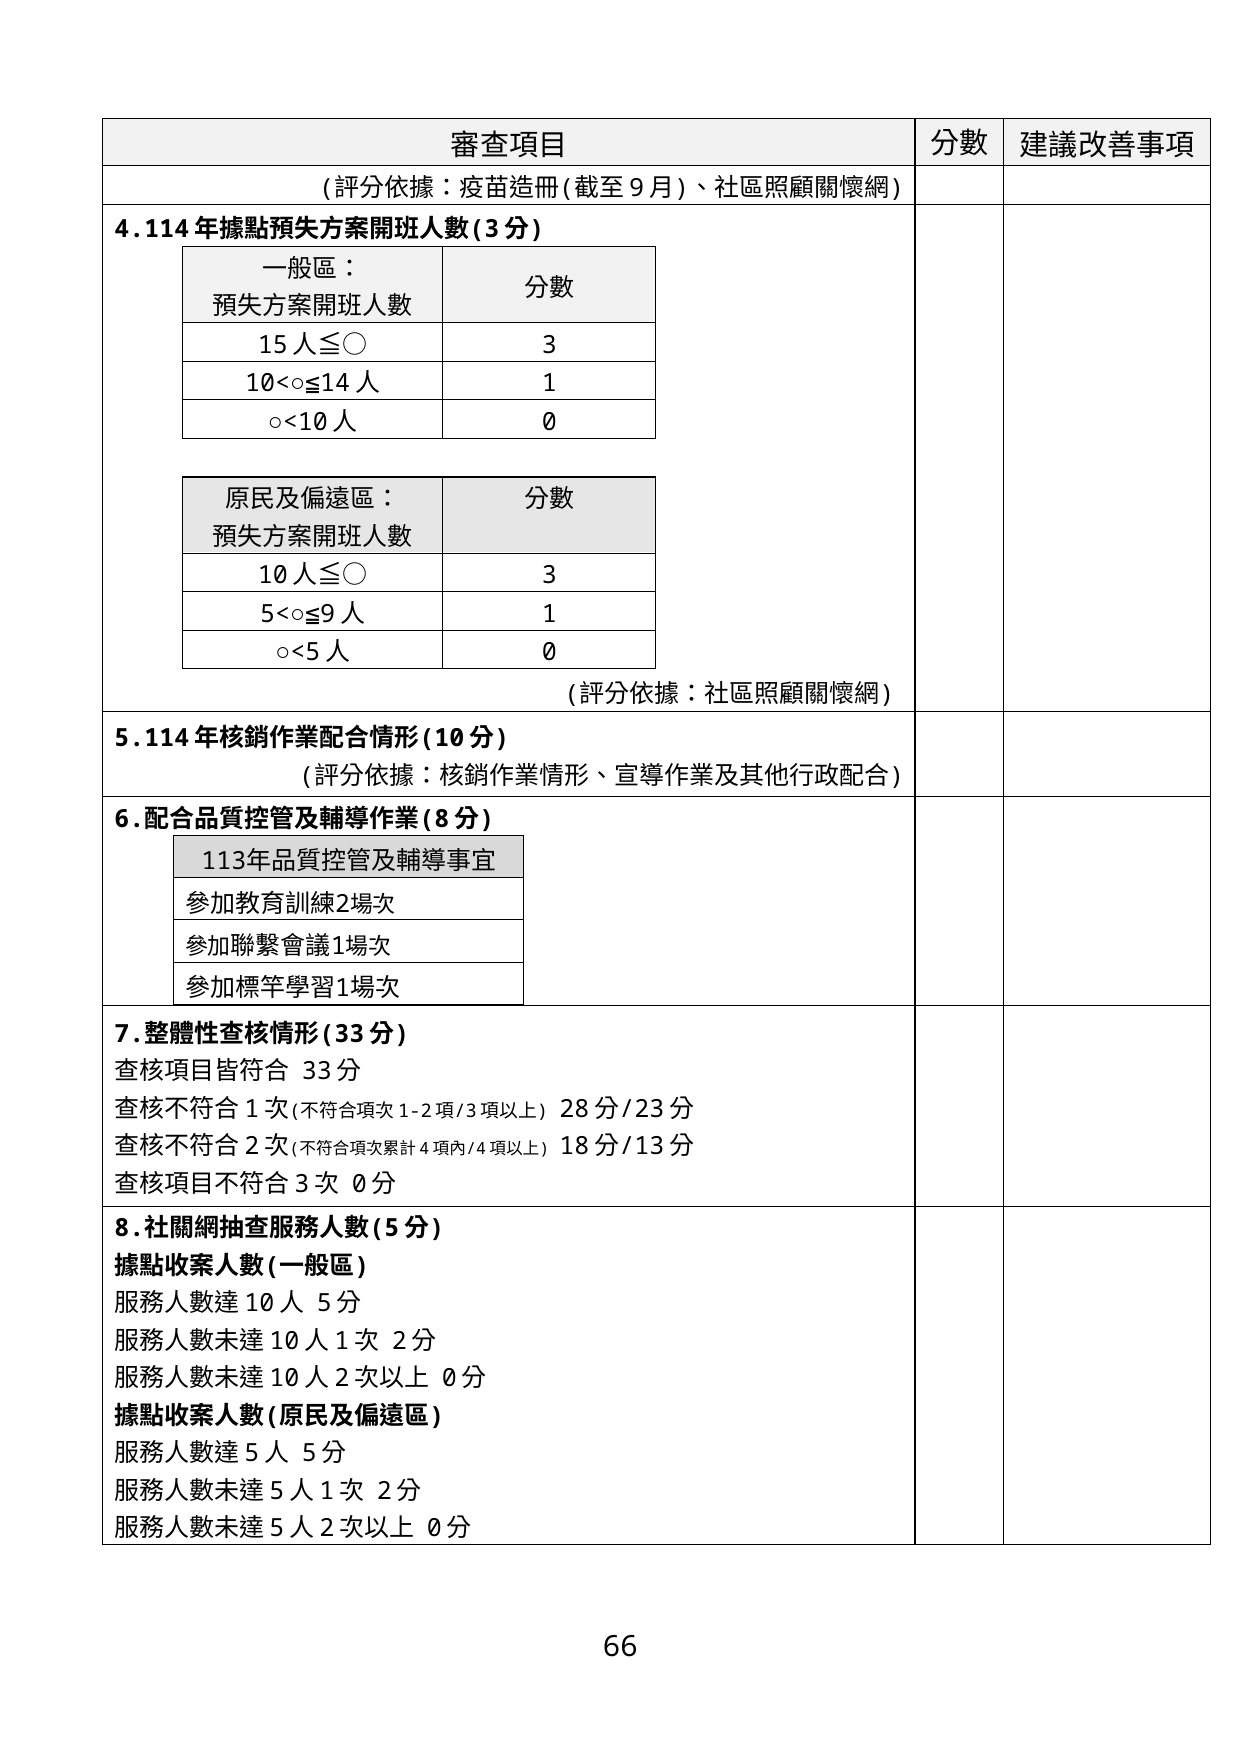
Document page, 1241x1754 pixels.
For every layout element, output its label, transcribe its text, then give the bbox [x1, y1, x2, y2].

table_cell 分數 [443, 478, 655, 552]
table_cell 1 [443, 362, 655, 399]
table_cell [916, 1207, 1003, 1544]
table_header 分數 [916, 119, 1003, 165]
table_cell 3 [443, 323, 655, 361]
table_header 建議改善事項 [1004, 119, 1210, 165]
table_header 一般區： 預失方案開班人數 [183, 247, 442, 322]
table_cell (評分依據：疫苗造冊(截至9月)、社區照顧關懷網) [103, 166, 914, 203]
table_cell ○<5人 [183, 631, 442, 668]
table_cell 0 [443, 400, 655, 438]
table_cell 1 [443, 592, 655, 629]
table_cell 10<○≦14人 [183, 362, 442, 399]
table_cell [916, 205, 1003, 711]
table_cell 15人≦○ [183, 323, 442, 361]
table_cell 3 [443, 554, 655, 591]
table_cell ○<10人 [183, 400, 442, 438]
table_cell [1004, 1006, 1210, 1206]
table_cell 10人≦○ [183, 554, 442, 591]
table_cell 8.社關網抽查服務人數(5分) 據點收案人數(一般區) 服務人數達10人 5分 服務人數未達10人1次 2分 服務人數未達10人2次以上 0分 據點收案人數(原民及偏遠區) 服務人數達5人 5分 服務人數未達5人1次 2分 服務人數未達5人2次以上 0分 [103, 1207, 914, 1544]
table_cell [183, 439, 442, 476]
table_cell 原民及偏遠區： 預失方案開班人數 [183, 478, 442, 552]
table_header 113年品質控管及輔導事宜 [174, 836, 523, 877]
table_cell 參加教育訓練2場次 [174, 878, 523, 919]
table_cell [916, 797, 1003, 1005]
table_cell 5.114年核銷作業配合情形(10分) (評分依據：核銷作業情形、宣導作業及其他行政配合) [103, 712, 914, 796]
table_cell [1004, 1207, 1210, 1544]
table_cell [1004, 797, 1210, 1005]
table_cell 0 [443, 631, 655, 668]
table_cell [916, 1006, 1003, 1206]
table_header 審查項目 [103, 119, 914, 165]
table_cell [916, 712, 1003, 796]
table_cell 5<○≦9人 [183, 592, 442, 629]
table_cell [1004, 712, 1210, 796]
table_cell 參加標竿學習1場次 [174, 963, 523, 1004]
table_header 分數 [443, 247, 655, 322]
table_cell [1004, 205, 1210, 711]
table_cell [916, 166, 1003, 203]
table_cell 參加聯繫會議1場次 [174, 920, 523, 962]
table_cell [1004, 166, 1210, 203]
table_cell [443, 439, 656, 476]
table_cell 4.114年據點預失方案開班人數(3分) (評分依據：社區照顧關懷網) [103, 205, 914, 711]
table_cell 7.整體性查核情形(33分) 查核項目皆符合 33分 查核不符合1次(不符合項次1-2項/3項以上) 28分/23分 查核不符合2次(不符合項次累計4項內/4項以上) 18分/13分 查核項目不符合3次 0分 [103, 1006, 914, 1206]
table_cell 6.配合品質控管及輔導作業(8分) [103, 797, 914, 1005]
